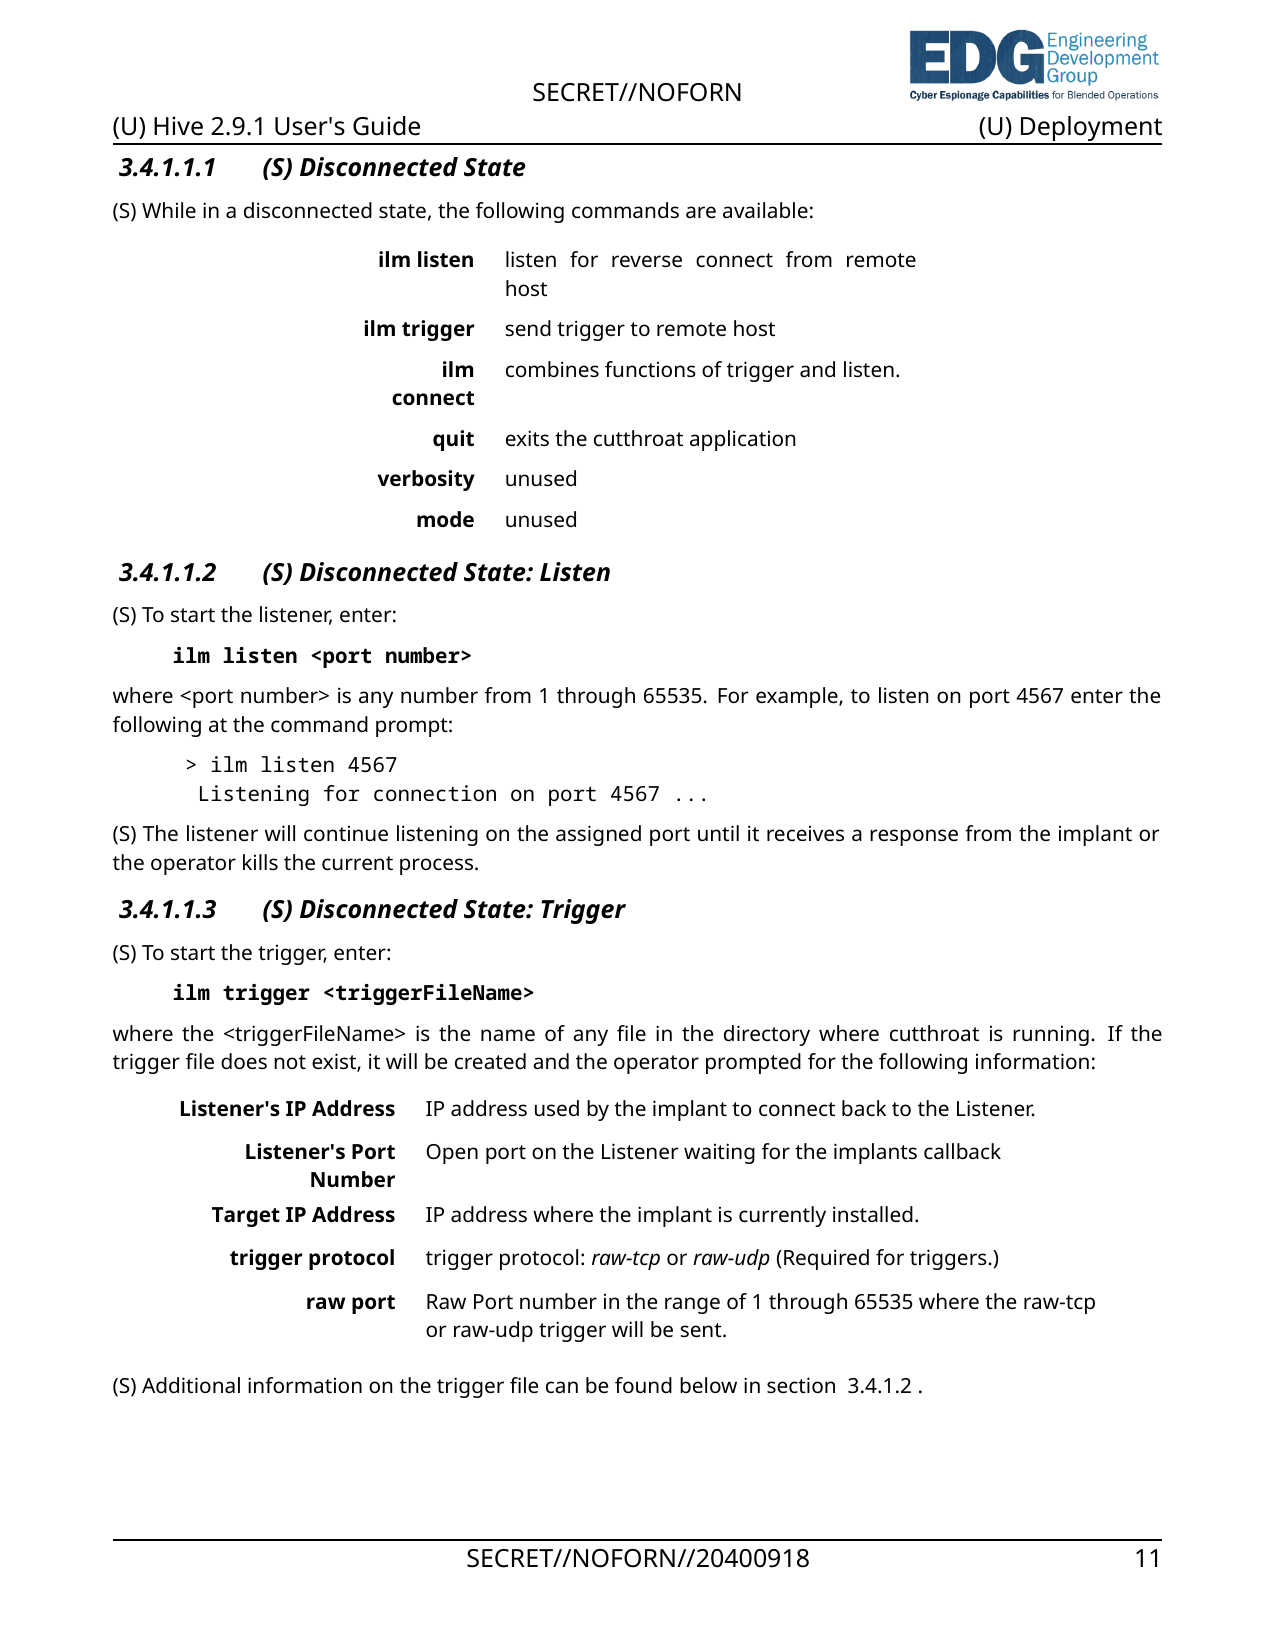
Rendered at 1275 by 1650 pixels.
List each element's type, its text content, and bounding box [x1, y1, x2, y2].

picture [904, 27, 1163, 104]
table_cell trigger protocol: raw-tcp or raw-udp (Required for triggers.) [410, 1241, 1121, 1284]
table_cell ilm trigger [343, 309, 489, 349]
table_cell unused [490, 459, 932, 499]
table_header ilm listen [343, 240, 489, 308]
table_cell combines functions of trigger and listen. [490, 349, 932, 418]
text (S) To start the listener, enter: [112, 601, 1162, 629]
table_cell IP address where the implant is currently installed. [410, 1197, 1121, 1241]
table_cell raw port [154, 1284, 410, 1356]
table_cell send trigger to remote host [490, 309, 932, 349]
table_header Listener's IP Address [154, 1091, 410, 1134]
table_cell quit [343, 418, 489, 458]
table_cell verbosity [343, 459, 489, 499]
table_cell unused [490, 499, 932, 539]
subtitle (S) Disconnected State [112, 150, 1162, 184]
table_header IP address used by the implant to connect back to the Listener. [410, 1091, 1121, 1134]
table_cell Raw Port number in the range of 1 through 65535 where the raw-tcp or raw-udp trigger will be sent. [410, 1284, 1121, 1356]
table_cell Open port on the Listener waiting for the implants callback [410, 1134, 1121, 1197]
table_cell Target IP Address [154, 1197, 410, 1241]
subtitle (S) Disconnected State: Trigger [112, 892, 1162, 926]
text (S) To start the trigger, enter: [112, 938, 1162, 966]
table_cell exits the cutthroat application [490, 418, 932, 458]
text Listening for connection on port 4567 ... [142, 779, 1132, 807]
text where the <triggerFileName> is the name of any file in the directory where cutthroat is running. If the trigger file does not exist, it will be created and the operator prompted for the following information: [112, 1019, 1162, 1076]
text (S) While in a disconnected state, the following commands are available: [112, 196, 1162, 224]
table_cell trigger protocol [154, 1241, 410, 1284]
subtitle (S) Disconnected State: Listen [112, 554, 1162, 588]
text (S) The listener will continue listening on the assigned port until it receives a response from the implant or the operator kills the current process. [112, 819, 1162, 877]
table_cell mode [343, 499, 489, 539]
table_header listen for reverse connect from remote host [490, 240, 932, 308]
table_cell Listener's Port Number [154, 1134, 410, 1197]
text > ilm listen 4567 [142, 750, 1132, 779]
text (S) Additional information on the trigger file can be found below in section 3.4.1.2. [112, 1371, 1162, 1399]
text where <port number> is any number from 1 through 65535. For example, to listen on port 4567 enter the following at the command prompt: [112, 681, 1162, 738]
text ilm listen <port number> [142, 641, 1132, 669]
text ilm trigger <triggerFileName> [142, 978, 1132, 1007]
table_cell ilm connect [343, 349, 489, 418]
